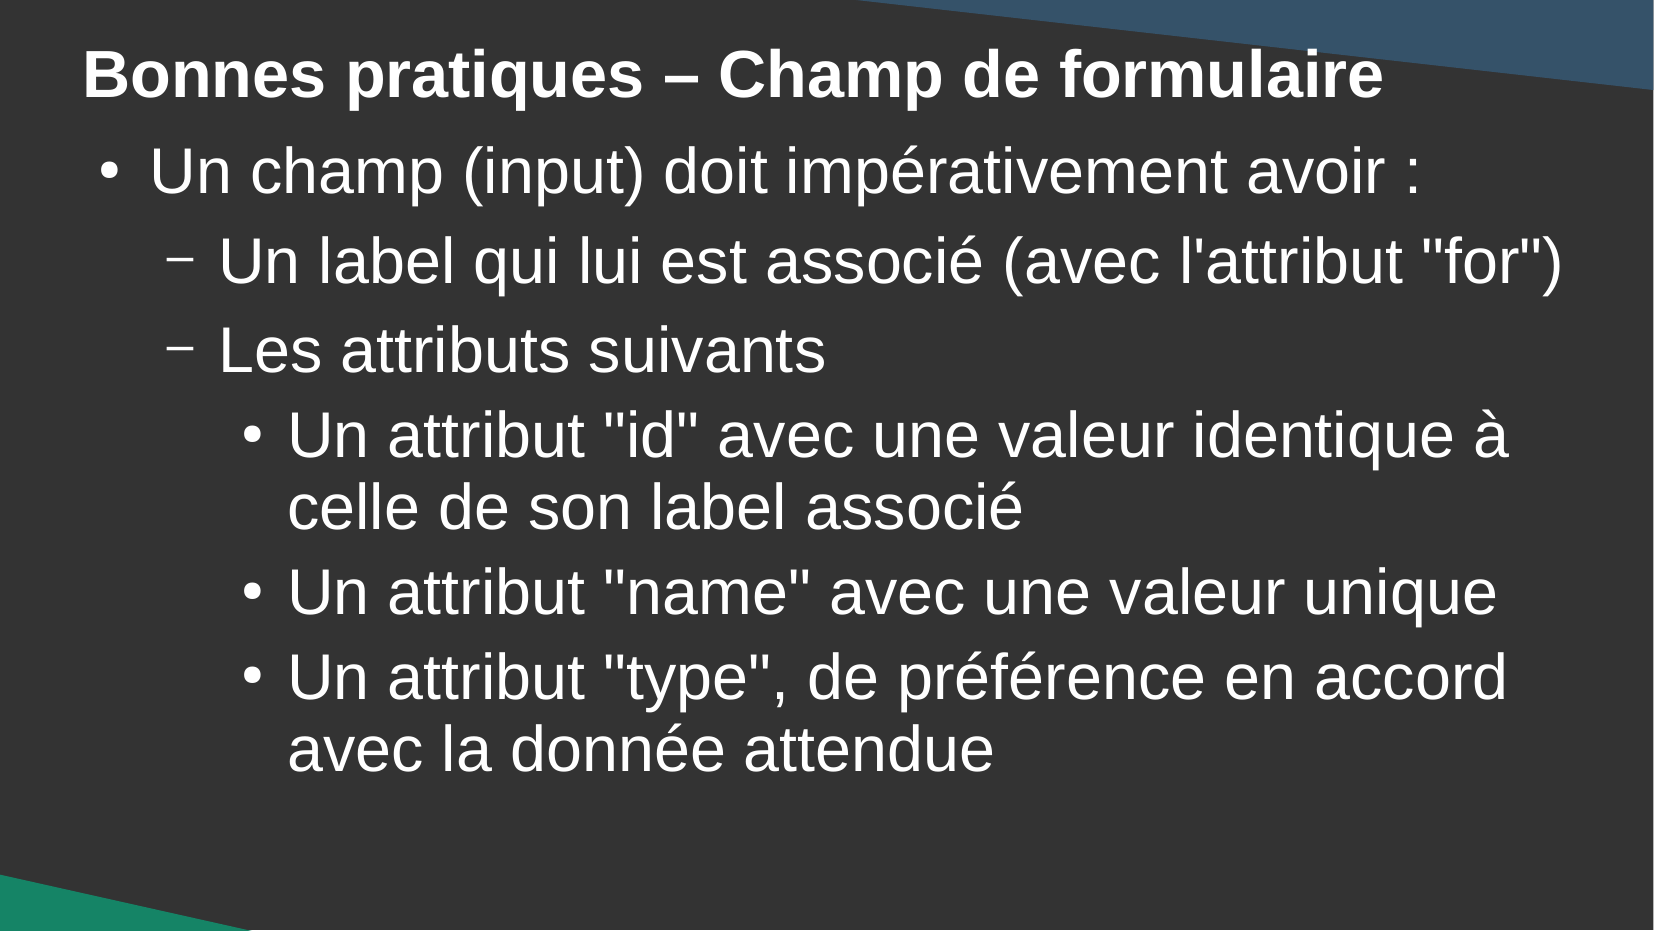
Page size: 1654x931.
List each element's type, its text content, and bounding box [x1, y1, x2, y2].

title Bonnes pratiques – Champ de formulaire [82, 37, 1571, 122]
text_box [856, 0, 1654, 91]
list Un champ (input) doit impérativement avoir : Un label qui lui est associé (avec l'attribut "for") Les attributs suivants Un attribut "id" avec une valeur identique à celle de son label associé Un attribut "name" avec une valeur unique Un attribut "type", de préférence en accord avec la donnée attendue [80, 135, 1605, 798]
text_box [0, 874, 253, 931]
